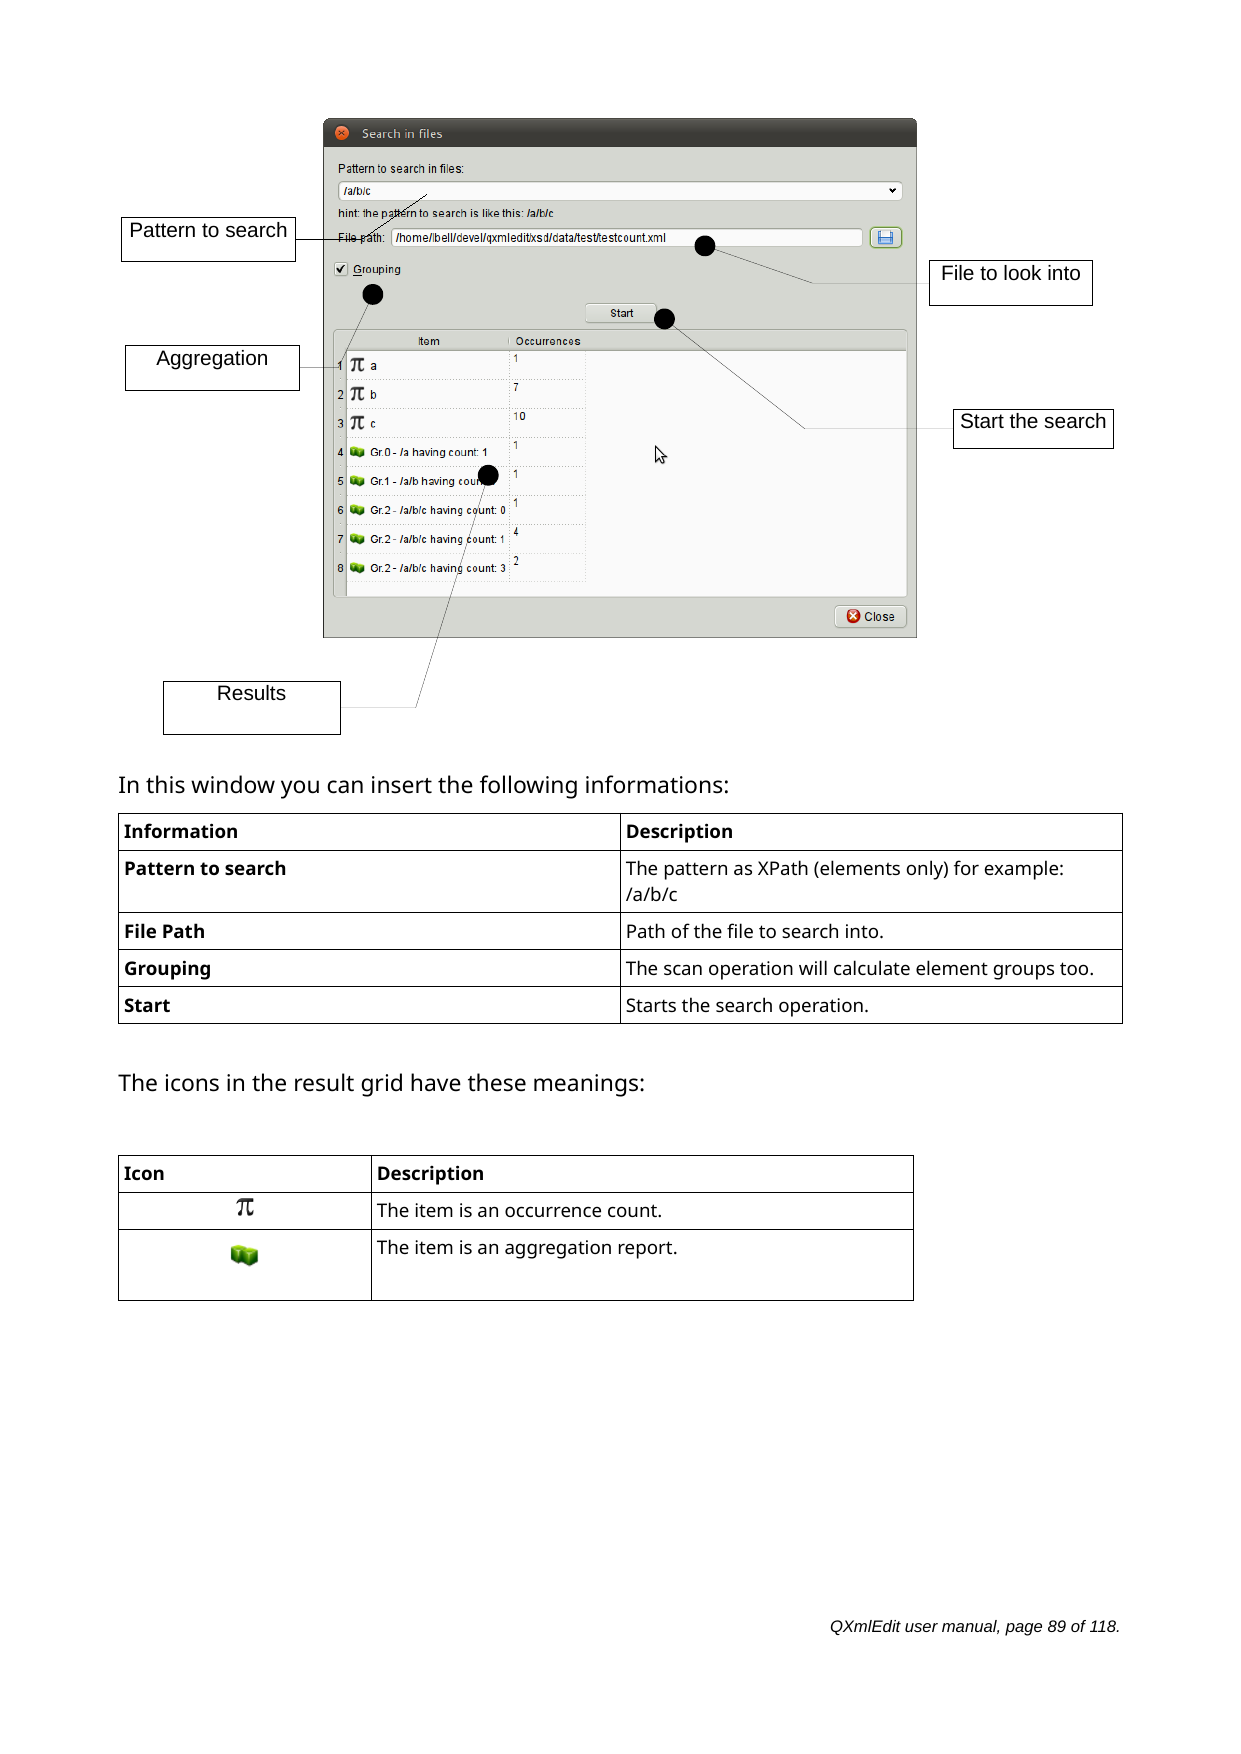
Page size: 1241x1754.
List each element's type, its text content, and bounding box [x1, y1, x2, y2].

table_cell [119, 1230, 371, 1300]
table_cell [119, 1193, 371, 1229]
table_cell Starts the search operation. [621, 987, 1122, 1023]
table_cell Path of the file to search into. [621, 913, 1122, 949]
picture [230, 1241, 259, 1269]
text In this window you can insert the following informations: [118, 769, 1122, 800]
picture [235, 1197, 254, 1216]
table_cell File Path [119, 913, 620, 949]
table_cell The pattern as XPath (elements only) for example: /a/b/c [621, 851, 1122, 912]
table_header Description [621, 814, 1122, 849]
picture [323, 118, 917, 638]
table_cell The scan operation will calculate element groups too. [621, 950, 1122, 986]
table_header Icon [119, 1156, 371, 1192]
table_cell Start [119, 987, 620, 1023]
table_cell The item is an aggregation report. [372, 1230, 913, 1300]
table_header Description [372, 1156, 913, 1192]
text The icons in the result grid have these meanings: [118, 1067, 1122, 1098]
table_cell Grouping [119, 950, 620, 986]
table_cell The item is an occurrence count. [372, 1193, 913, 1229]
table_cell Pattern to search [119, 851, 620, 912]
table_header Information [119, 814, 620, 849]
